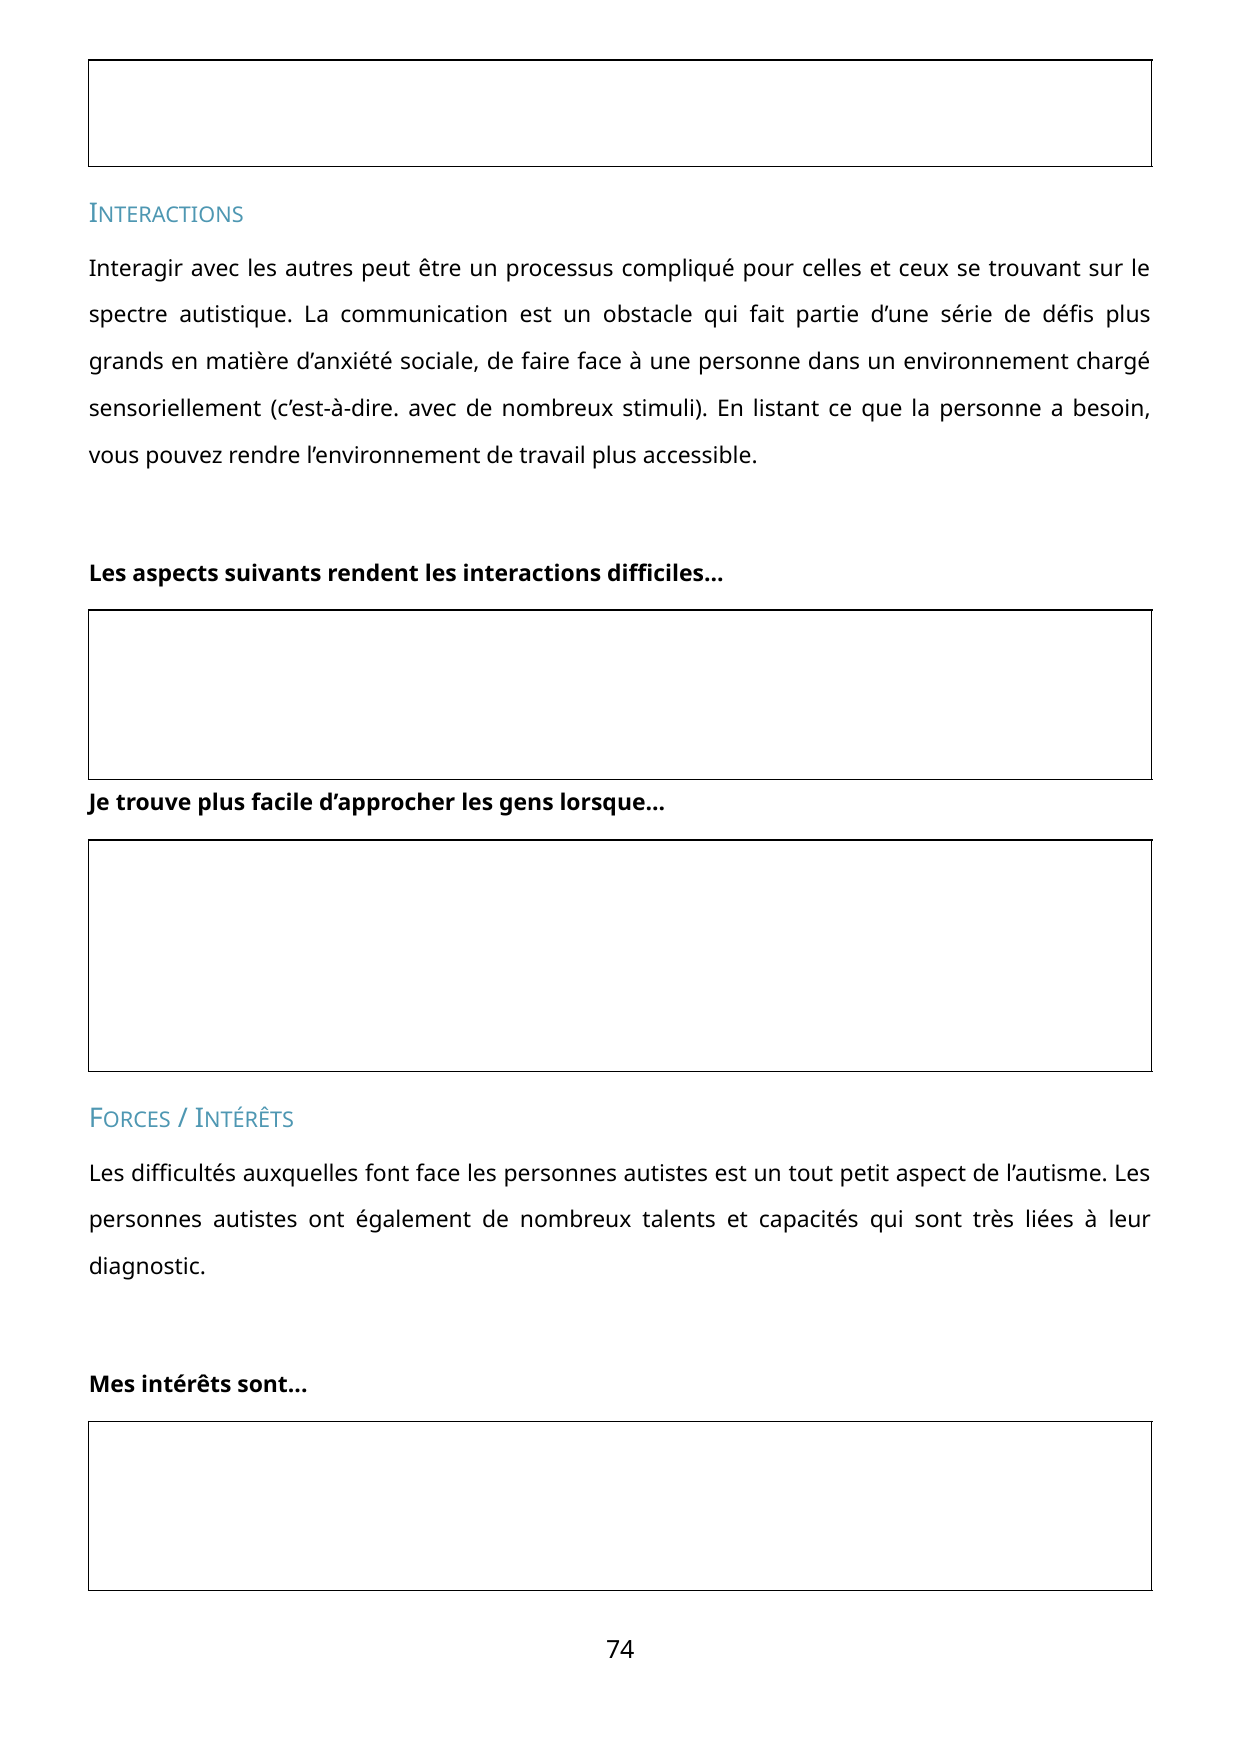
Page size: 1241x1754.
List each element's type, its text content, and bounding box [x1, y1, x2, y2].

subtitle Forces / Intérêts [88, 1099, 1152, 1136]
table_header [89, 1422, 1151, 1590]
table_header [89, 841, 1151, 1071]
table_header [89, 61, 1151, 166]
table_header [89, 611, 1151, 779]
text Mes intérêts sont... [88, 1368, 1152, 1399]
text Je trouve plus facile d’approcher les gens lorsque... [88, 786, 1152, 817]
text Les difficultés auxquelles font face les personnes autistes est un tout petit aspect de l’autisme. Les personnes autistes ont également de nombreux talents et capacités qui sont très liées à leur diagnostic. [88, 1156, 1152, 1281]
text Interagir avec les autres peut être un processus compliqué pour celles et ceux se trouvant sur le spectre autistique. La communication est un obstacle qui fait partie d’une série de défis plus grands en matière d’anxiété sociale, de faire face à une personne dans un environnement chargé sensoriellement (c’est-à-dire. avec de nombreux stimuli). En listant ce que la personne a besoin, vous pouvez rendre l’environnement de travail plus accessible. [88, 252, 1152, 470]
text Les aspects suivants rendent les interactions difficiles... [88, 557, 1152, 588]
subtitle Interactions [88, 194, 1152, 231]
